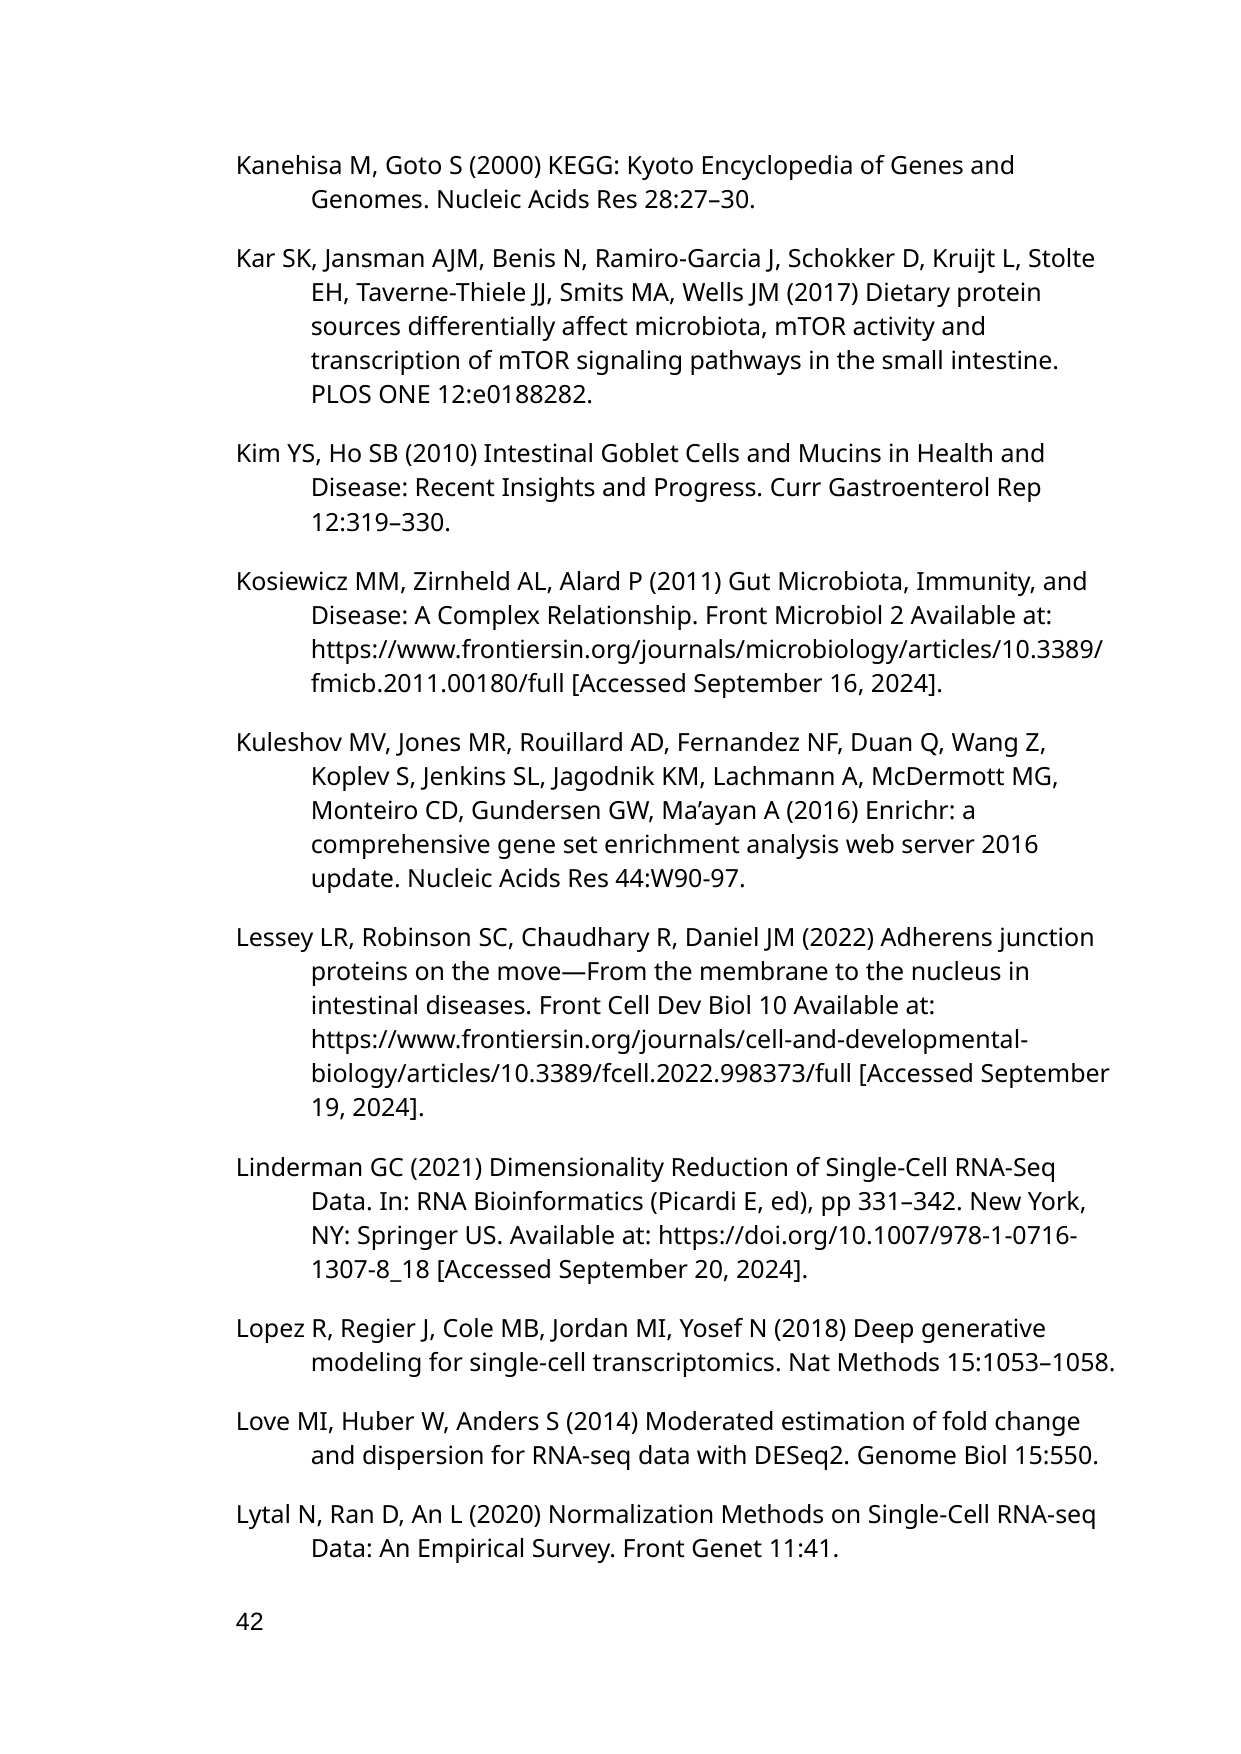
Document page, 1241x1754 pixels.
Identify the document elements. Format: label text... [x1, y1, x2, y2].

text Love MI, Huber W, Anders S (2014) Moderated estimation of fold change and dispersion for RNA-seq data with DESeq2. Genome Biol 15:550. [236, 1403, 1122, 1472]
text Kar SK, Jansman AJM, Benis N, Ramiro-Garcia J, Schokker D, Kruijt L, Stolte EH, Taverne-Thiele JJ, Smits MA, Wells JM (2017) Dietary protein sources differentially affect microbiota, mTOR activity and transcription of mTOR signaling pathways in the small intestine. PLOS ONE 12:e0188282. [236, 241, 1122, 411]
text Kuleshov MV, Jones MR, Rouillard AD, Fernandez NF, Duan Q, Wang Z, Koplev S, Jenkins SL, Jagodnik KM, Lachmann A, McDermott MG, Monteiro CD, Gundersen GW, Ma’ayan A (2016) Enrichr: a comprehensive gene set enrichment analysis web server 2016 update. Nucleic Acids Res 44:W90-97. [236, 724, 1122, 895]
text Lessey LR, Robinson SC, Chaudhary R, Daniel JM (2022) Adherens junction proteins on the move—From the membrane to the nucleus in intestinal diseases. Front Cell Dev Biol 10 Available at: https://www.frontiersin.org/journals/cell-and-developmental-biology/articles/10.3389/fcell.2022.998373/full [Accessed September 19, 2024]. [236, 920, 1122, 1124]
text Lytal N, Ran D, An L (2020) Normalization Methods on Single-Cell RNA-seq Data: An Empirical Survey. Front Genet 11:41. [236, 1497, 1122, 1565]
text Kosiewicz MM, Zirnheld AL, Alard P (2011) Gut Microbiota, Immunity, and Disease: A Complex Relationship. Front Microbiol 2 Available at: https://www.frontiersin.org/journals/microbiology/articles/10.3389/fmicb.2011.00180/full [Accessed September 16, 2024]. [236, 563, 1122, 699]
text Kanehisa M, Goto S (2000) KEGG: Kyoto Encyclopedia of Genes and Genomes. Nucleic Acids Res 28:27–30. [236, 148, 1122, 216]
text Kim YS, Ho SB (2010) Intestinal Goblet Cells and Mucins in Health and Disease: Recent Insights and Progress. Curr Gastroenterol Rep 12:319–330. [236, 436, 1122, 538]
text Linderman GC (2021) Dimensionality Reduction of Single-Cell RNA-Seq Data. In: RNA Bioinformatics (Picardi E, ed), pp 331–342. New York, NY: Springer US. Available at: https://doi.org/10.1007/978-1-0716-1307-8_18 [Accessed September 20, 2024]. [236, 1149, 1122, 1285]
text Lopez R, Regier J, Cole MB, Jordan MI, Yosef N (2018) Deep generative modeling for single-cell transcriptomics. Nat Methods 15:1053–1058. [236, 1310, 1122, 1378]
